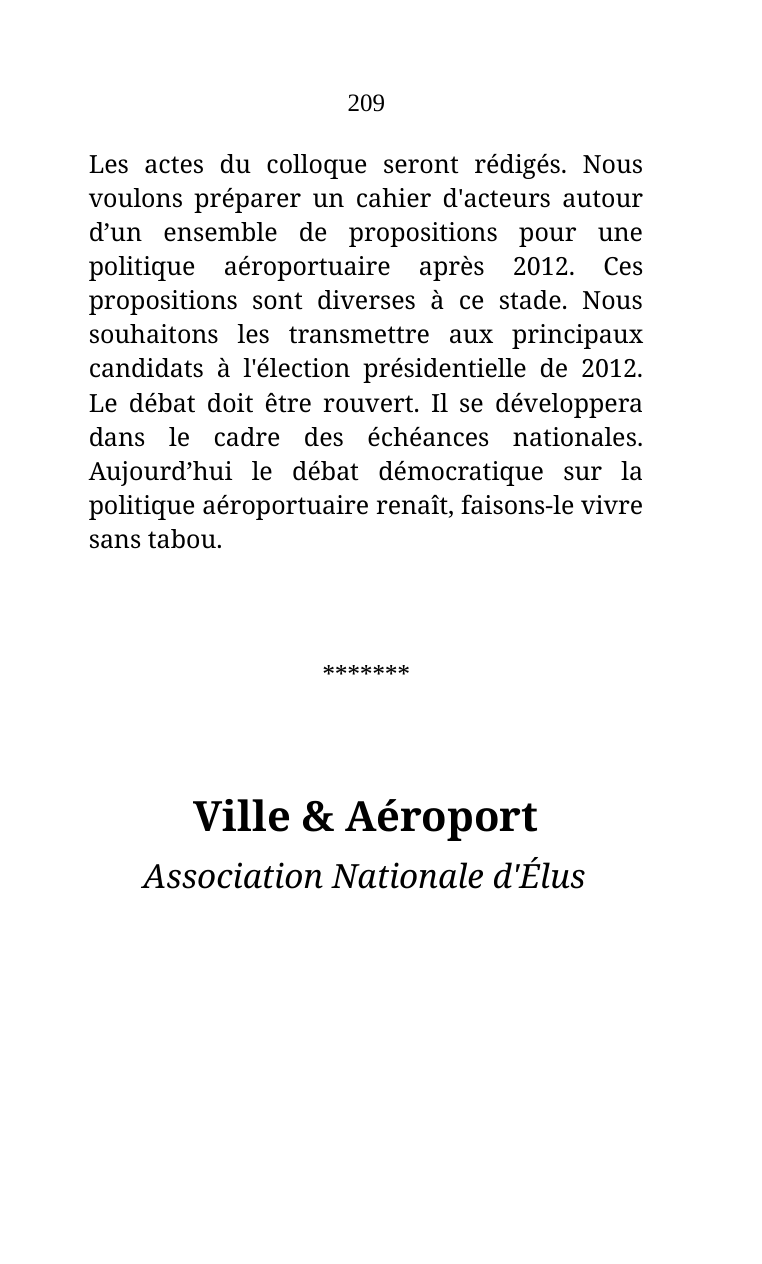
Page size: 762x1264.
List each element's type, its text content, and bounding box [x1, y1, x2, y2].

text Ville & Aéroport [88, 760, 644, 843]
text Les actes du colloque seront rédigés. Nous voulons préparer un cahier d'acteurs autour d’un ensemble de propositions pour une politique aéroportuaire après 2012. Ces propositions sont diverses à ce stade. Nous souhaitons les transmettre aux principaux candidats à l'élection présidentielle de 2012. Le débat doit être rouvert. Il se développera dans le cadre des échéances nationales. Aujourd’hui le débat démocratique sur la politique aéroportuaire renaît, faisons-le vivre sans tabou. [88, 147, 644, 556]
text ******* [88, 658, 644, 692]
text Association Nationale d'Élus [88, 843, 644, 899]
